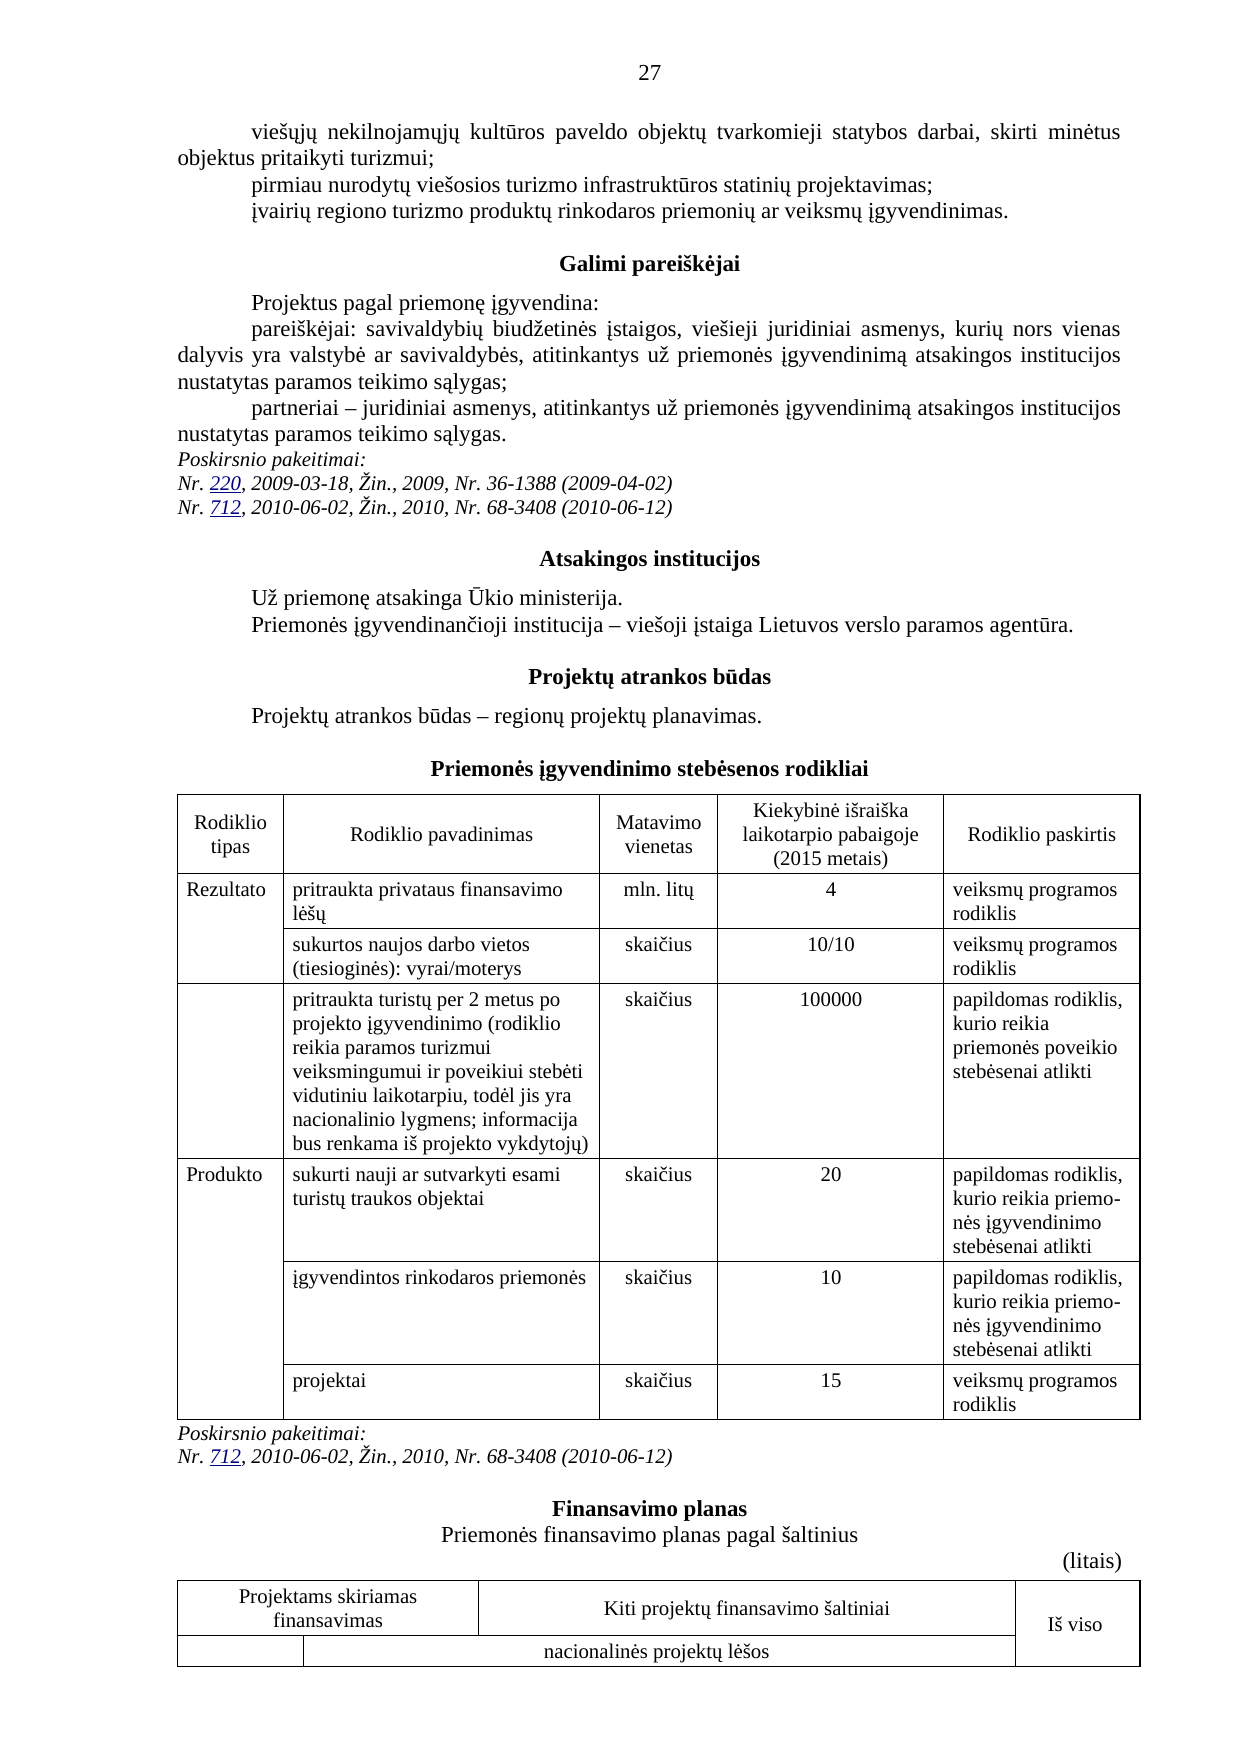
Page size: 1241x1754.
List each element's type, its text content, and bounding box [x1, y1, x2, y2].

table_cell [178, 928, 283, 983]
table_cell papildomas rodiklis, kurio reikia priemonės poveikio stebėsenai atlikti [944, 984, 1139, 1158]
table_header Rodiklio pavadinimas [284, 795, 599, 873]
text Projektų atrankos būdas – regionų projektų planavimas. [177, 702, 1122, 728]
table_cell skaičius [600, 1262, 717, 1364]
table_cell 15 [718, 1365, 943, 1419]
table_cell Produkto [178, 1159, 283, 1419]
table_header Rodiklio tipas [178, 795, 283, 873]
text pirmiau nurodytų viešosios turizmo infrastruktūros statinių projektavimas; [177, 171, 1122, 197]
table_cell [178, 984, 283, 1158]
table_cell sukurtos naujos darbo vietos (tiesioginės): vyrai/moterys [284, 929, 599, 983]
text Už priemonę atsakinga Ūkio ministerija. [177, 584, 1122, 611]
table_cell 4 [718, 874, 943, 928]
text Projektus pagal priemonę įgyvendina: [177, 289, 1122, 315]
table_cell 10/10 [718, 929, 943, 983]
table_header Kiti projektų finansavimo šaltiniai [479, 1581, 1015, 1635]
text Priemonės įgyvendinančioji institucija – viešoji įstaiga Lietuvos verslo paramos agentūra. [177, 611, 1122, 637]
table_header Kiekybinė išraiška laikotarpio pabaigoje (2015 metais) [718, 795, 943, 873]
table_cell veiksmų programos rodiklis [944, 874, 1139, 928]
text (litais) [177, 1548, 1122, 1574]
table_cell 20 [718, 1159, 943, 1261]
table_cell skaičius [600, 984, 717, 1158]
table_cell 100000 [718, 984, 943, 1158]
text Galimi pareiškėjai [177, 250, 1122, 276]
text Priemonės finansavimo planas pagal šaltinius [177, 1521, 1122, 1548]
table_header Rodiklio paskirtis [944, 795, 1139, 873]
table_cell veiksmų programos rodiklis [944, 929, 1139, 983]
text Priemonės įgyvendinimo stebėsenos rodikliai [177, 755, 1122, 781]
table_cell skaičius [600, 1365, 717, 1419]
text Poskirsnio pakeitimai: [177, 447, 1122, 471]
table_cell skaičius [600, 1159, 717, 1261]
table_cell projektai [284, 1365, 599, 1419]
table_cell papildomas rodiklis, kurio reikia priemo­nės įgyvendinimo stebėsenai atlikti [944, 1262, 1139, 1364]
table_cell Rezultato [178, 874, 283, 928]
table_cell pritraukta privataus finansavimo lėšų [284, 874, 599, 928]
table_cell [178, 1636, 303, 1666]
table_header Iš viso [1016, 1581, 1139, 1666]
text partneriai – juridiniai asmenys, atitinkantys už priemonės įgyvendinimą atsakingos institucijos nustatytas paramos teikimo sąlygas. [177, 394, 1122, 447]
table_header Matavimo vienetas [600, 795, 717, 873]
text Poskirsnio pakeitimai: [177, 1420, 1122, 1444]
table_header Projektams skiriamas finansavimas [178, 1581, 478, 1635]
table_cell skaičius [600, 929, 717, 983]
text Projektų atrankos būdas [177, 663, 1122, 690]
table_cell pritraukta turistų per 2 metus po projekto įgyvendinimo (rodiklio reikia paramos turizmui veiksmingumui ir poveikiui stebėti vidutiniu laikotarpiu, todėl jis yra nacionalinio lygmens; informacija bus renkama iš projekto vykdytojų) [284, 984, 599, 1158]
text Atsakingos institucijos [177, 545, 1122, 572]
table_cell 10 [718, 1262, 943, 1364]
text Nr. 712, 2010-06-02, Žin., 2010, Nr. 68-3408 (2010-06-12) [177, 1444, 1122, 1468]
text pareiškėjai: savivaldybių biudžetinės įstaigos, viešieji juridiniai asmenys, kurių nors vienas dalyvis yra valstybė ar savivaldybės, atitinkantys už priemonės įgyvendinimą atsakingos institucijos nustatytas paramos teikimo sąlygas; [177, 315, 1122, 394]
text įvairių regiono turizmo produktų rinkodaros priemonių ar veiksmų įgyvendinimas. [177, 197, 1122, 223]
text Finansavimo planas [177, 1495, 1122, 1521]
table_cell sukurti nauji ar sutvarkyti esami turistų traukos objektai [284, 1159, 599, 1261]
text viešųjų nekilnojamųjų kultūros paveldo objektų tvarkomieji statybos darbai, skirti minėtus objektus pritaikyti turizmui; [177, 118, 1122, 171]
text Nr. 712, 2010-06-02, Žin., 2010, Nr. 68-3408 (2010-06-12) [177, 495, 1122, 519]
table_cell įgyvendintos rinkodaros priemonės [284, 1262, 599, 1364]
table_cell nacionalinės projektų lėšos [304, 1636, 1015, 1666]
text Nr. 220, 2009-03-18, Žin., 2009, Nr. 36-1388 (2009-04-02) [177, 471, 1122, 495]
table_cell mln. litų [600, 874, 717, 928]
table_cell veiksmų programos rodiklis [944, 1365, 1139, 1419]
table_cell papildomas rodiklis, kurio reikia priemo­nės įgyvendinimo stebėsenai atlikti [944, 1159, 1139, 1261]
